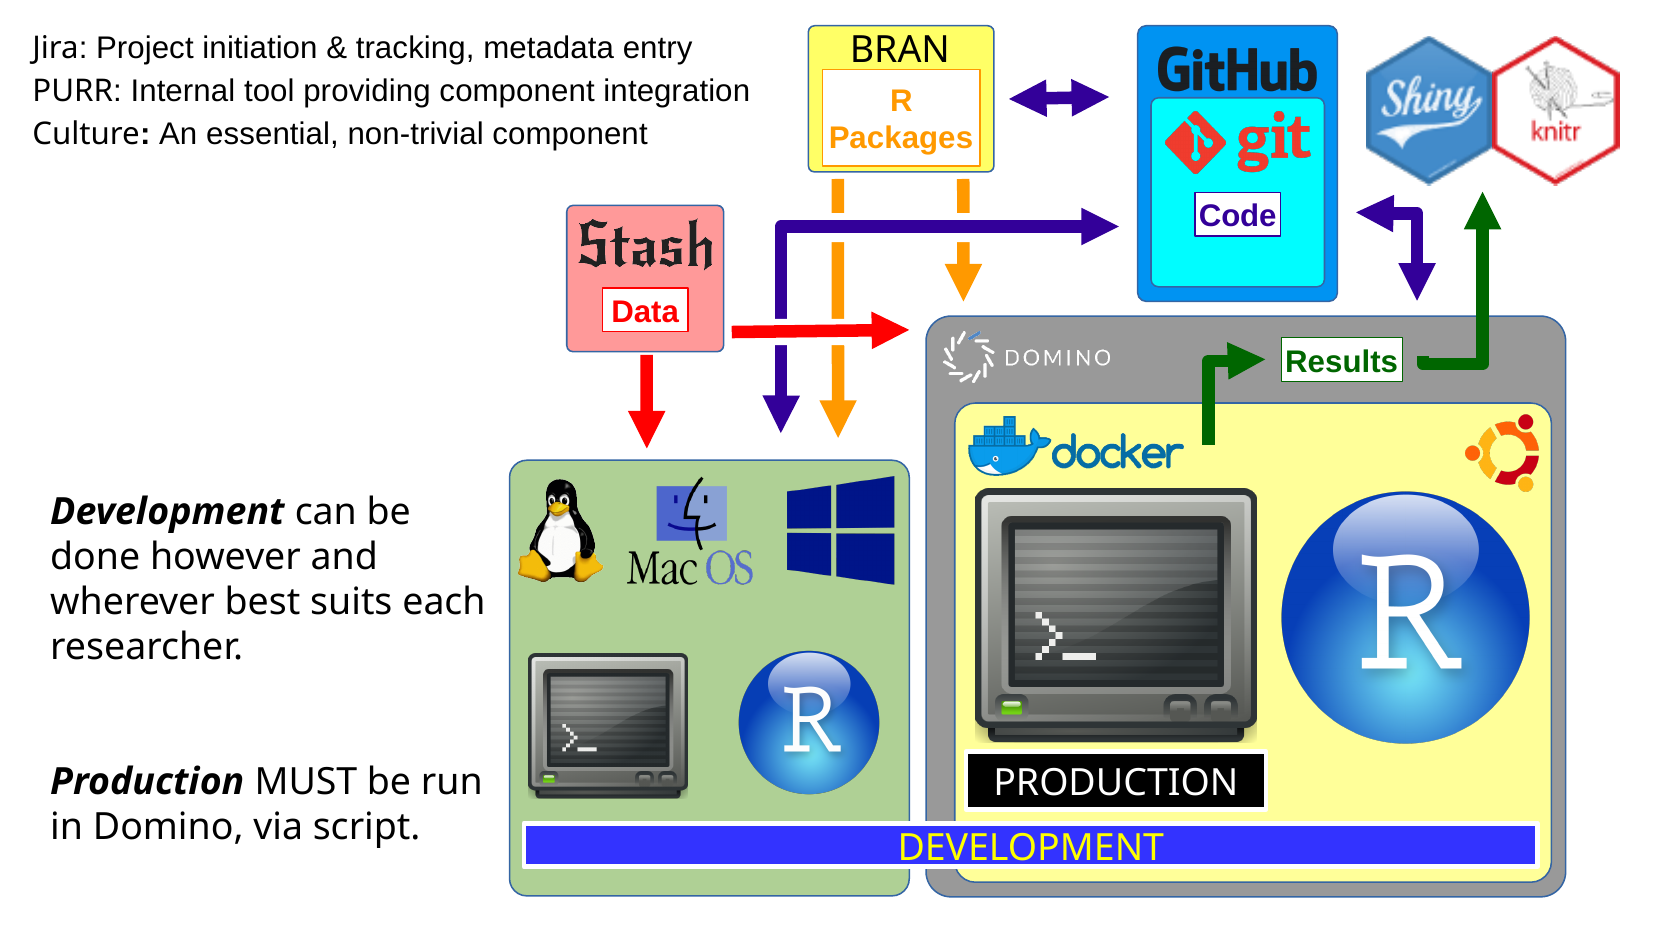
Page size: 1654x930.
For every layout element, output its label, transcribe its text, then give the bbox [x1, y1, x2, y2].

picture [1280, 414, 1539, 745]
text_box [808, 26, 994, 172]
text_box Jira: Project initiation & tracking, metadata entry PURR: Internal tool providing component integration Culture: An essential, non-trivial component [17, 17, 796, 201]
picture [627, 476, 753, 586]
picture [968, 416, 1184, 476]
text_box [815, 213, 987, 220]
text_box [815, 233, 987, 243]
picture [1158, 39, 1318, 97]
text_box R Packages [822, 83, 980, 167]
picture [975, 488, 1257, 743]
picture [738, 650, 880, 795]
picture [1165, 111, 1311, 174]
text_box [731, 337, 852, 346]
text_box [509, 460, 910, 896]
text_box PRODUCTION [966, 751, 1266, 810]
text_box [1137, 25, 1338, 302]
text_box Code [1194, 192, 1281, 237]
picture [578, 218, 712, 271]
text_box DEVELOPMENT [523, 823, 1538, 867]
text_box [926, 316, 1566, 897]
text_box [566, 205, 724, 352]
text_box Results [1281, 337, 1403, 382]
picture [528, 653, 688, 799]
text_box Data [602, 287, 689, 332]
picture [515, 476, 606, 586]
picture [1366, 36, 1620, 186]
picture [787, 476, 895, 586]
text_box Development can be done however and wherever best suits each researcher. Production MUST be run in Domino, via script. [0, 479, 510, 856]
picture [943, 331, 1110, 383]
text_box BRAN [810, 15, 991, 83]
text_box [731, 318, 852, 325]
